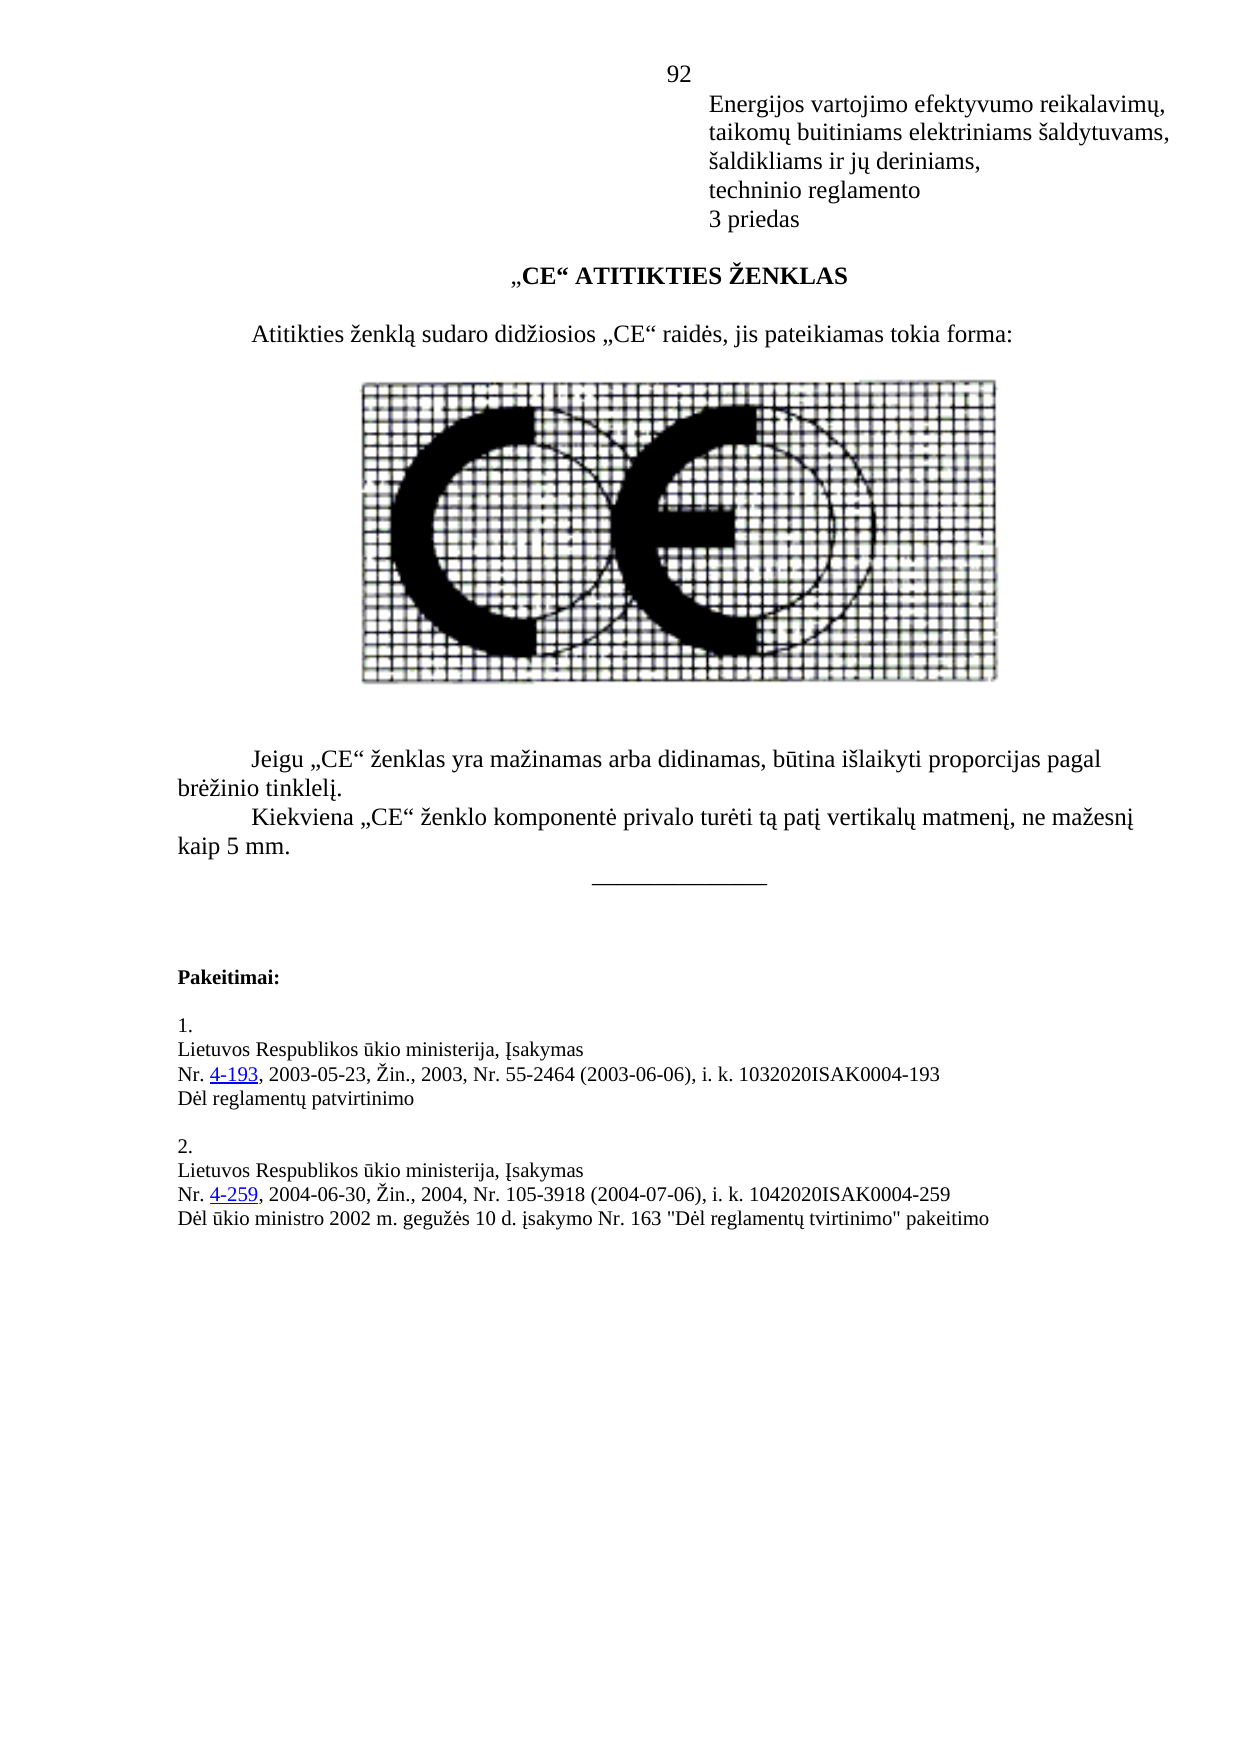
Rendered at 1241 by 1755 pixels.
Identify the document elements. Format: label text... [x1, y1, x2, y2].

text Nr. 4-193, 2003-05-23, Žin., 2003, Nr. 55-2464 (2003-06-06), i. k. 1032020ISAK0004-193 [177, 1061, 1181, 1086]
text ______________ [177, 859, 1181, 888]
text Lietuvos Respublikos ūkio ministerija, Įsakymas [177, 1158, 1181, 1182]
text šaldikliams ir jų deriniams, [177, 146, 1181, 175]
text techninio reglamento [177, 175, 1181, 204]
text Nr. 4-259, 2004-06-30, Žin., 2004, Nr. 105-3918 (2004-07-06), i. k. 1042020ISAK0004-259 [177, 1182, 1181, 1206]
text Jeigu „CE“ ženklas yra mažinamas arba didinamas, būtina išlaikyti proporcijas pagal brėžinio tinklelį. [177, 744, 1181, 802]
text Pakeitimai: [177, 965, 1181, 989]
text Dėl ūkio ministro 2002 m. gegužės 10 d. įsakymo Nr. 163 "Dėl reglamentų tvirtinimo" pakeitimo [177, 1206, 1181, 1230]
text taikomų buitiniams elektriniams šaldytuvams, [177, 117, 1181, 146]
text Lietuvos Respublikos ūkio ministerija, Įsakymas [177, 1037, 1181, 1061]
text 1. [177, 1013, 1181, 1037]
text „CE“ ATITIKTIES ŽENKLAS [177, 261, 1181, 290]
text Atitikties ženklą sudaro didžiosios „CE“ raidės, jis pateikiamas tokia forma: [177, 319, 1181, 347]
text 3 priedas [177, 204, 1181, 232]
text Kiekviena „CE“ ženklo komponentė privalo turėti tą patį vertikalų matmenį, ne mažesnį kaip 5 mm. [177, 802, 1181, 859]
text Energijos vartojimo efektyvumo reikalavimų, [709, 89, 1181, 117]
text 2. [177, 1134, 1181, 1158]
text Dėl reglamentų patvirtinimo [177, 1086, 1181, 1109]
